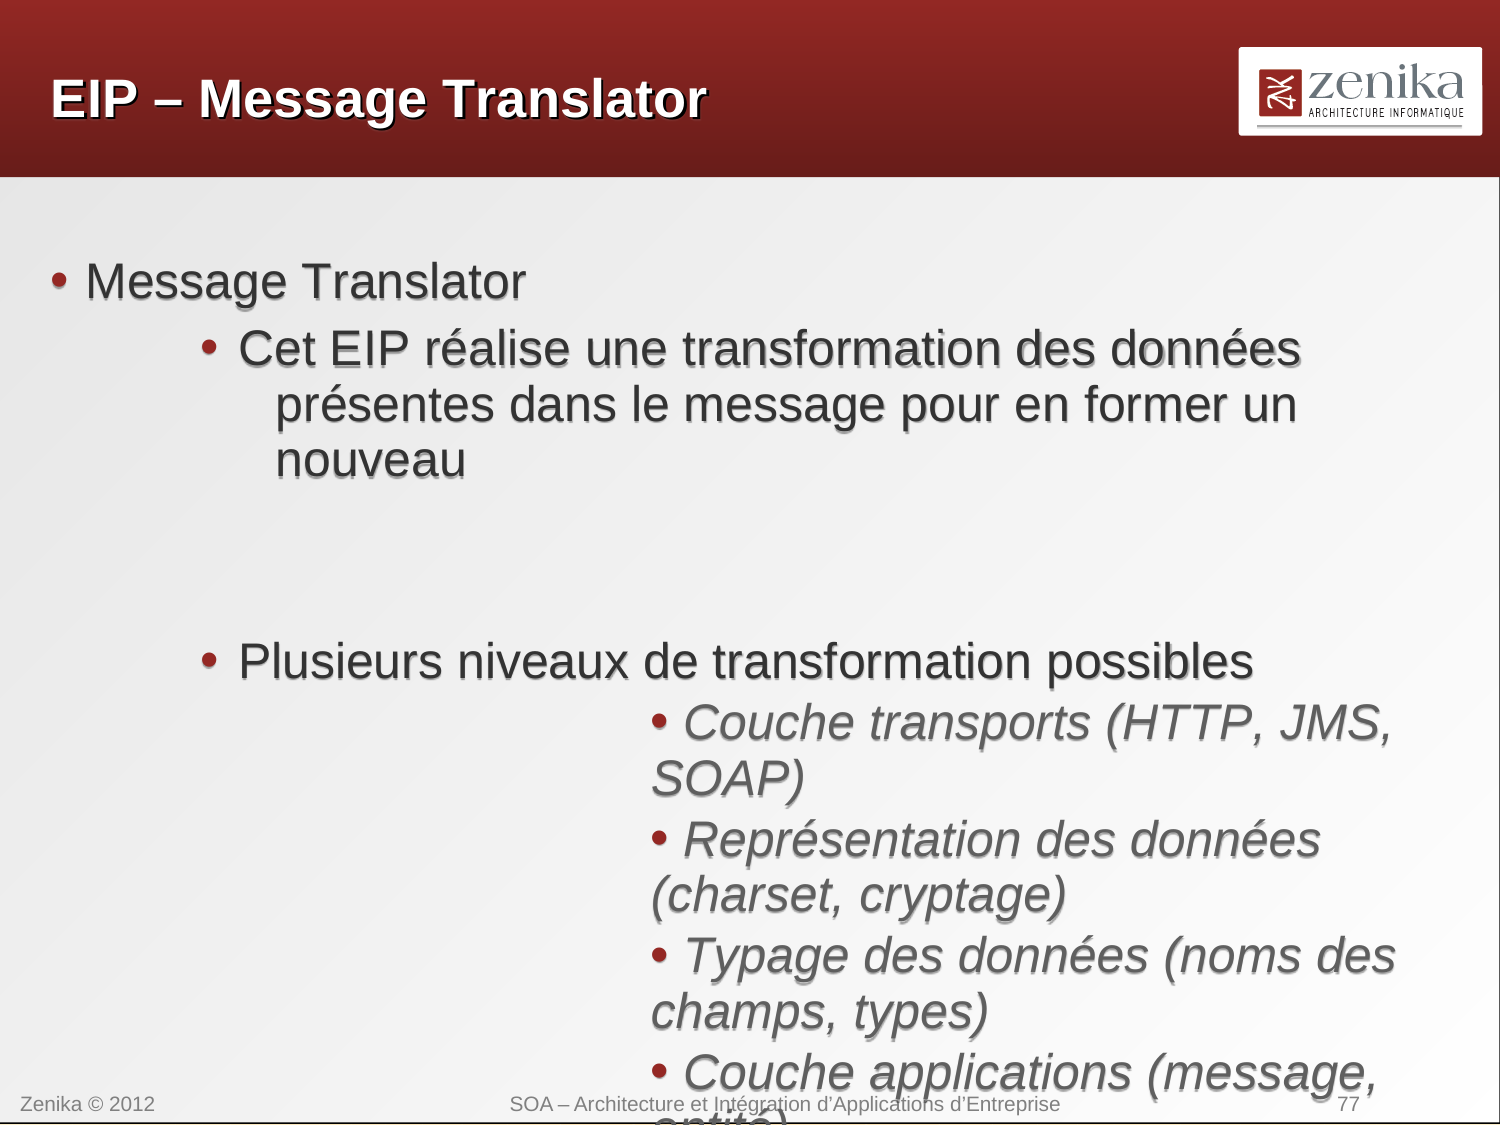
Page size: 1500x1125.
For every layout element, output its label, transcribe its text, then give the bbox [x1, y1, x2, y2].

subtitle Message Translator Cet EIP réalise une transformation des données présentes dans le message pour en former un nouveau Plusieurs niveaux de transformation possibles Couche transports (HTTP, JMS, SOAP) Représentation des données (charset, cryptage) Typage des données (noms des champs, types) Couche applications (message, entité) [50, 249, 1477, 1064]
title EIP – Message Translator [50, 22, 1206, 172]
